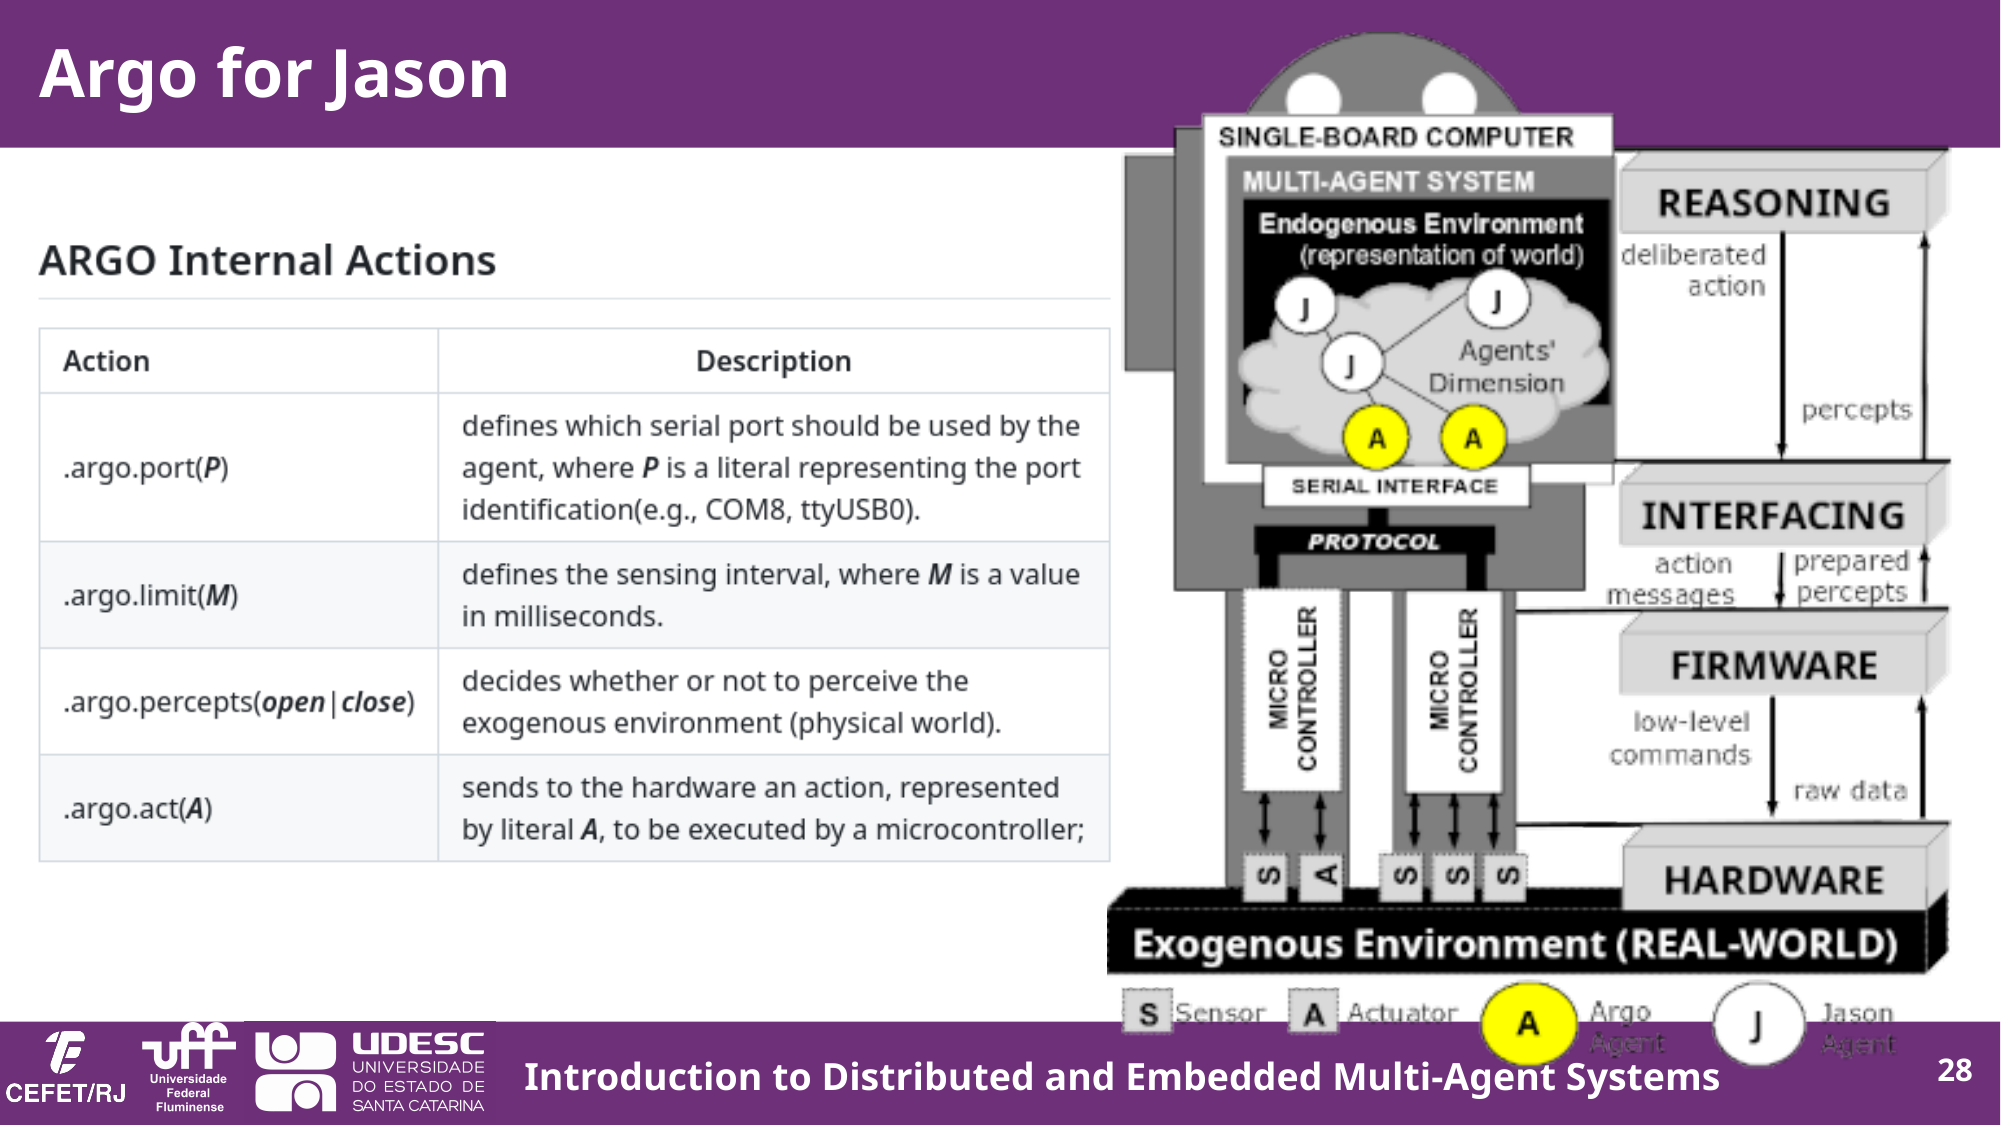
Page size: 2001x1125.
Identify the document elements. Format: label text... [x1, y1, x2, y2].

picture [25, 32, 1978, 1069]
picture [244, 1021, 496, 1123]
text_box Argo for Jason [25, 23, 1999, 119]
picture [141, 1021, 237, 1117]
picture [6, 1009, 125, 1125]
